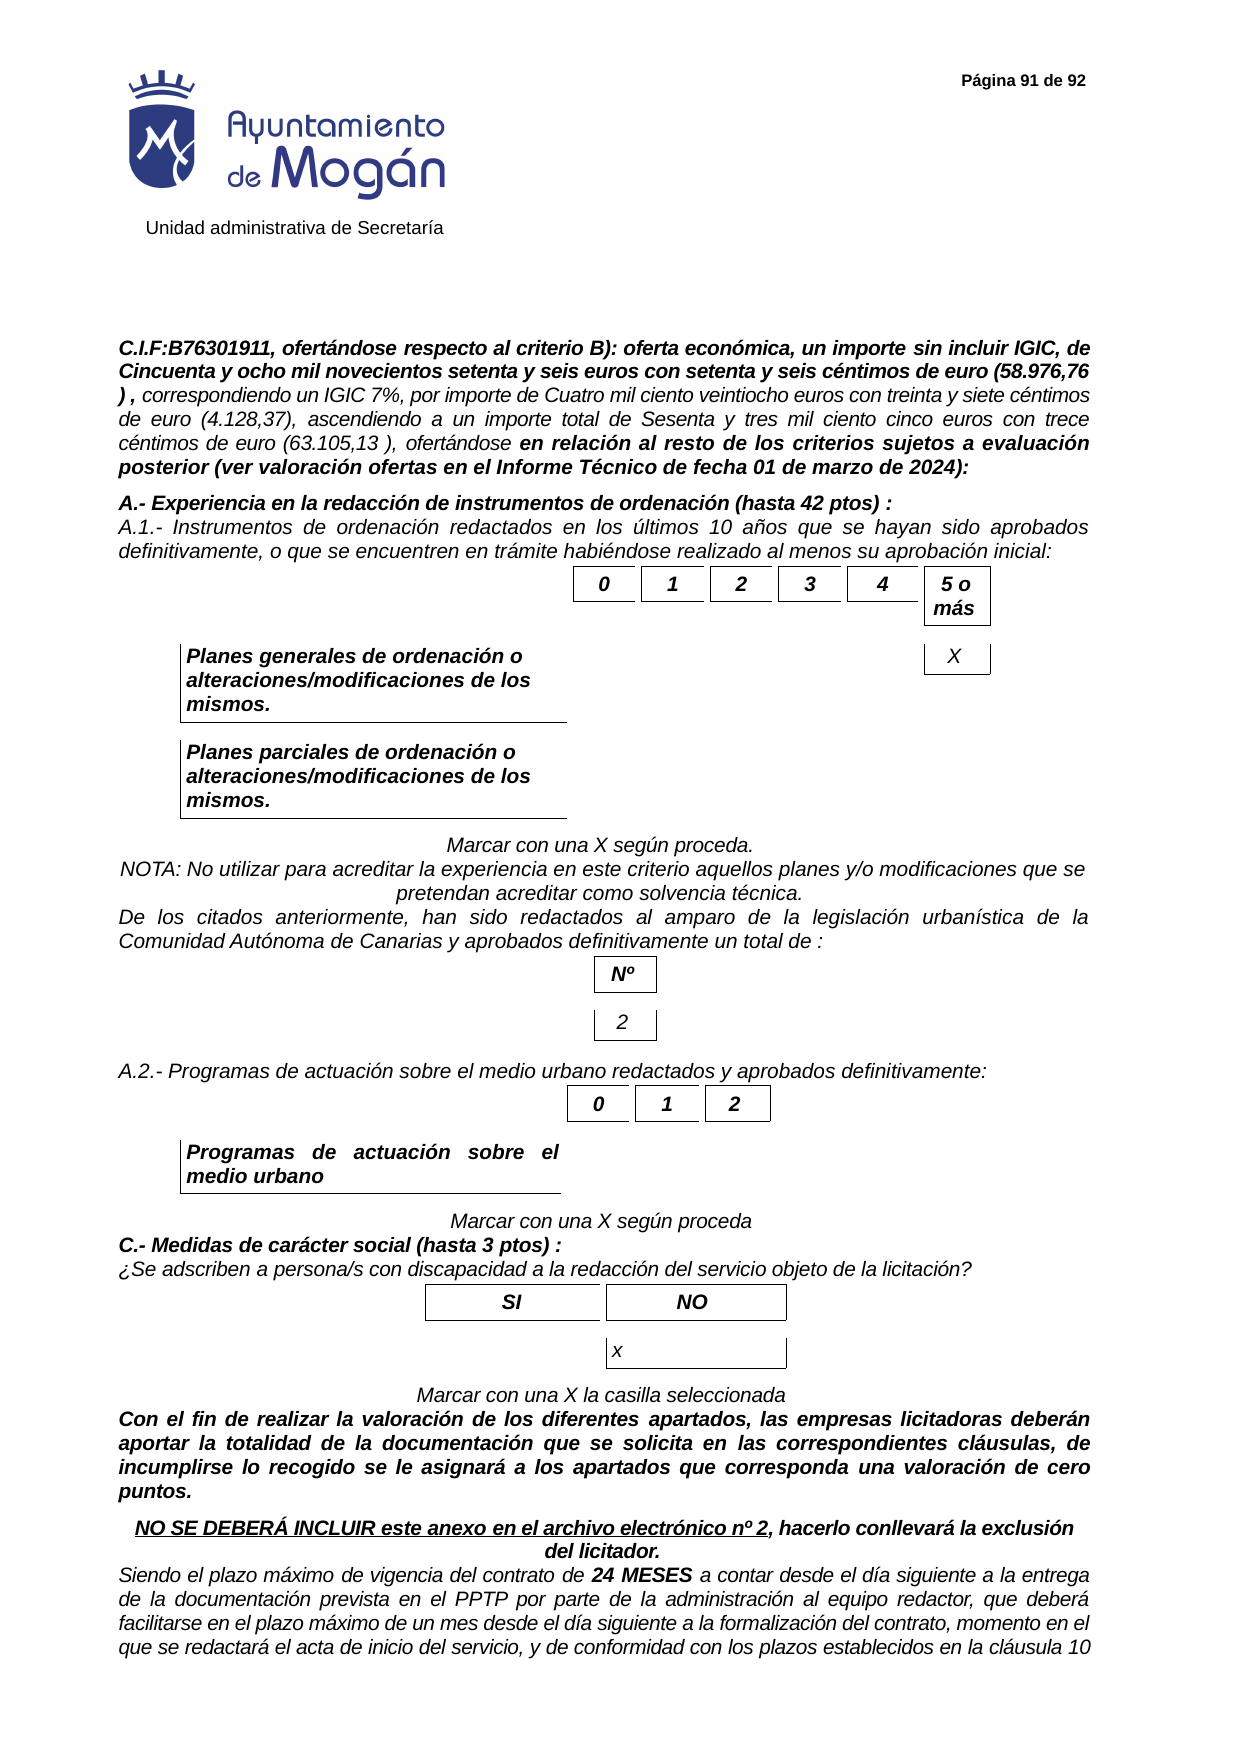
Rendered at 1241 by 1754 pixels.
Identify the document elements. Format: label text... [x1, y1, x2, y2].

text A.1.- Instrumentos de ordenación redactados en los últimos 10 años que se hayan sido aprobados definitivamente, o que se encuentren en trámite habiéndose realizado al menos su aprobación inicial: [118, 515, 1092, 563]
text C.- Medidas de carácter social (hasta 3 ptos) : [118, 1233, 1089, 1257]
table_header SI [422, 1281, 603, 1335]
text A.- Experiencia en la redacción de instrumentos de ordenación (hasta 42 ptos) : [118, 491, 1092, 515]
table_header 1 [638, 563, 707, 641]
table_header Nº [591, 953, 659, 1007]
table_cell [638, 641, 707, 737]
table_cell [844, 641, 921, 737]
picture [128, 70, 445, 206]
table_header 0 [564, 1083, 632, 1137]
text Marcar con una X la casilla seleccionada [118, 1383, 1089, 1407]
text NO SE DEBERÁ INCLUIR este anexo en el archivo electrónico nº 2, hacerlo conllevará la exclusión del licitador. [118, 1515, 1092, 1563]
table_header 1 [632, 1083, 702, 1137]
table_cell [632, 1137, 702, 1209]
table_cell [844, 737, 921, 833]
table_cell Planes generales de ordenación o alteraciones/modificaciones de los mismos. [177, 641, 569, 737]
table_header 2 [707, 563, 775, 641]
text Siendo el plazo máximo de vigencia del contrato de 24 MESES a contar desde el día siguiente a la entrega de la documentación prevista en el PPTP por parte de la administración al equipo redactor, que deberá facilitarse en el plazo máximo de un mes desde el día siguiente a la formalización del contrato, momento en el que se redactará el acta de inicio del servicio, y de conformidad con los plazos establecidos en la cláusula 10 [118, 1563, 1092, 1659]
table_cell Programas de actuación sobre el medio urbano [177, 1137, 564, 1209]
table_cell [638, 737, 707, 833]
table_cell [775, 641, 844, 737]
table_cell [570, 641, 638, 737]
table_header 4 [844, 563, 921, 641]
text NOTA: No utilizar para acreditar la experiencia en este criterio aquellos planes y/o modificaciones que se pretendan acreditar como solvencia técnica. [118, 857, 1089, 905]
table_cell [707, 641, 775, 737]
table_cell 2 [591, 1007, 659, 1058]
table_cell [775, 737, 844, 833]
table_header 5 o más [921, 563, 993, 641]
text ¿Se adscriben a persona/s con discapacidad a la redacción del servicio objeto de la licitación? [118, 1257, 1089, 1281]
table_header [177, 1083, 564, 1137]
table_cell [570, 737, 638, 833]
table_header 0 [570, 563, 638, 641]
table_cell [564, 1137, 632, 1209]
text C.I.F:B76301911, ofertándose respecto al criterio B): oferta económica, un importe sin incluir IGIC, de Cincuenta y ocho mil novecientos setenta y seis euros con setenta y seis céntimos de euro (58.976,76 ) , correspondiendo un IGIC 7%, por importe de Cuatro mil ciento veintiocho euros con treinta y siete céntimos de euro (4.128,37), ascendiendo a un importe total de Sesenta y tres mil ciento cinco euros con trece céntimos de euro (63.105,13 ), ofertándose en relación al resto de los criterios sujetos a evaluación posterior (ver valoración ofertas en el Informe Técnico de fecha 01 de marzo de 2024): [118, 335, 1092, 479]
table_cell [702, 1137, 773, 1209]
table_header 3 [775, 563, 844, 641]
text De los citados anteriormente, han sido redactados al amparo de la legislación urbanística de la Comunidad Autónoma de Canarias y aprobados definitivamente un total de : [118, 905, 1092, 953]
text Marcar con una X según proceda. [118, 833, 1089, 857]
table_cell X [921, 641, 993, 737]
table_header [177, 563, 569, 641]
table_header 2 [702, 1083, 773, 1137]
table_cell [707, 737, 775, 833]
table_cell [921, 737, 993, 833]
table_cell [422, 1335, 603, 1383]
table_cell x [603, 1335, 789, 1383]
text Marcar con una X según proceda [118, 1209, 1089, 1233]
text A.2.- Programas de actuación sobre el medio urbano redactados y aprobados definitivamente: [118, 1058, 1089, 1082]
text Con el fin de realizar la valoración de los diferentes apartados, las empresas licitadoras deberán aportar la totalidad de la documentación que se solicita en las correspondientes cláusulas, de incumplirse lo recogido se le asignará a los apartados que corresponda una valoración de cero puntos. [118, 1407, 1092, 1503]
table_header NO [603, 1281, 789, 1335]
table_cell Planes parciales de ordenación o alteraciones/modificaciones de los mismos. [177, 737, 569, 833]
